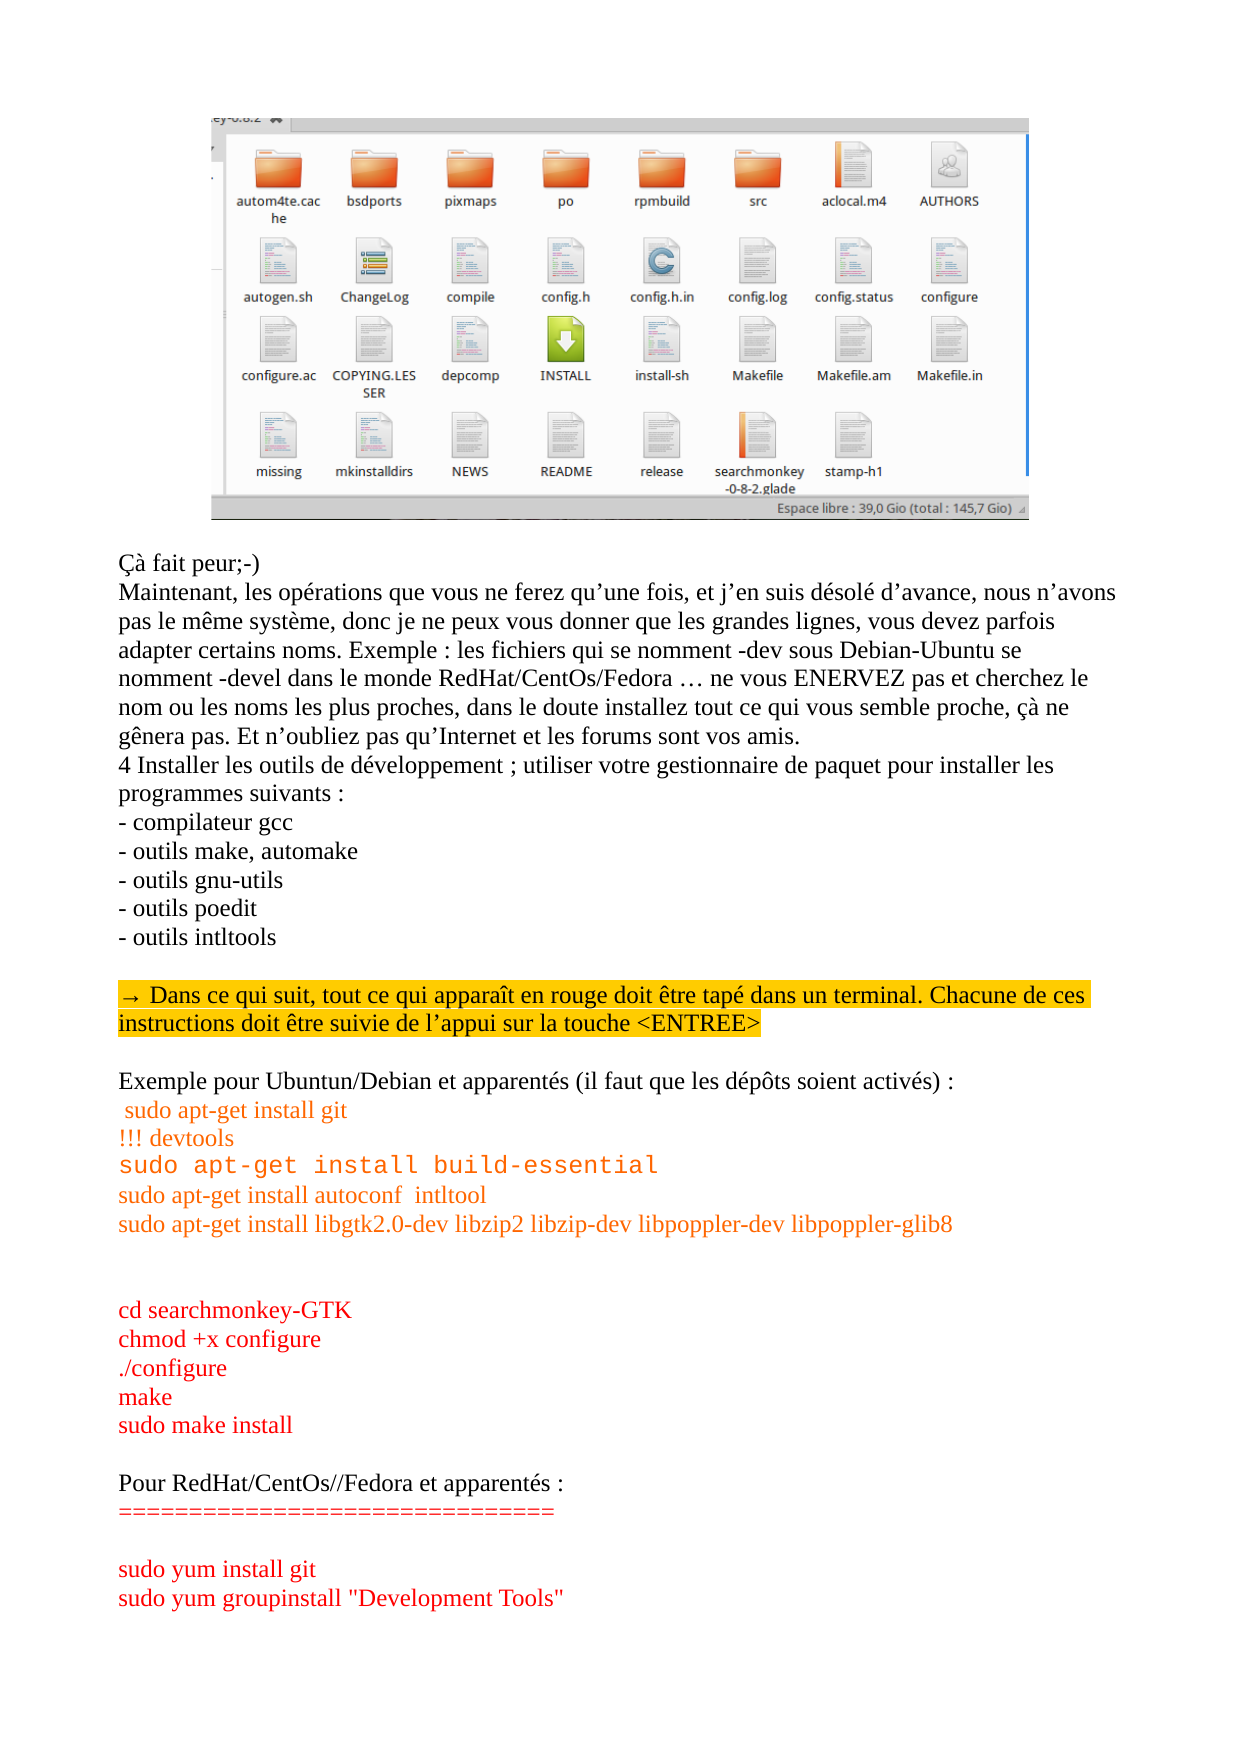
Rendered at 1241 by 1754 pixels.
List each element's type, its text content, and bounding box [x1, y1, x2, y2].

text sudo apt-get install git [118, 1095, 1122, 1123]
picture [211, 118, 1029, 520]
text ./configure [118, 1353, 1122, 1382]
text make [118, 1382, 1122, 1411]
text sudo apt-get install build-essential [118, 1152, 1122, 1181]
text - outils intltools [118, 922, 1122, 951]
text - compilateur gcc [118, 807, 1122, 836]
text - outils gnu-utils [118, 865, 1122, 893]
text - outils poedit [118, 893, 1122, 922]
text Çà fait peur;-) [118, 548, 1122, 577]
text Pour RedHat/CentOs//Fedora et apparentés : [118, 1468, 1122, 1497]
text sudo yum install git [118, 1554, 1122, 1583]
text sudo yum groupinstall "Development Tools" [118, 1583, 1122, 1612]
text sudo apt-get install autoconf intltool [118, 1181, 1122, 1209]
text Maintenant, les opérations que vous ne ferez qu’une fois, et j’en suis désolé d’avance, nous n’avons pas le même système, donc je ne peux vous donner que les grandes lignes, vous devez parfois adapter certains noms. Exemple : les fichiers qui se nomment -dev sous Debian-Ubuntu se nomment -devel dans le monde RedHat/CentOs/Fedora … ne vous ENERVEZ pas et cherchez le nom ou les noms les plus proches, dans le doute installez tout ce qui vous semble proche, çà ne gênera pas. Et n’oubliez pas qu’Internet et les forums sont vos amis. [118, 577, 1122, 750]
text Exemple pour Ubuntun/Debian et apparentés (il faut que les dépôts soient activés) : [118, 1066, 1122, 1095]
text cd searchmonkey-GTK [118, 1296, 1122, 1324]
text !!! devtools [118, 1123, 1122, 1152]
text - outils make, automake [118, 836, 1122, 865]
text chmod +x configure [118, 1324, 1122, 1353]
text =============================== [118, 1497, 1122, 1526]
text sudo apt-get install libgtk2.0-dev libzip2 libzip-dev libpoppler-dev libpoppler-glib8 [118, 1209, 1122, 1238]
text sudo make install [118, 1411, 1122, 1439]
text 4 Installer les outils de développement ; utiliser votre gestionnaire de paquet pour installer les programmes suivants : [118, 750, 1122, 807]
text → Dans ce qui suit, tout ce qui apparaît en rouge doit être tapé dans un terminal. Chacune de ces instructions doit être suivie de l’appui sur la touche <ENTREE> [118, 980, 1122, 1037]
